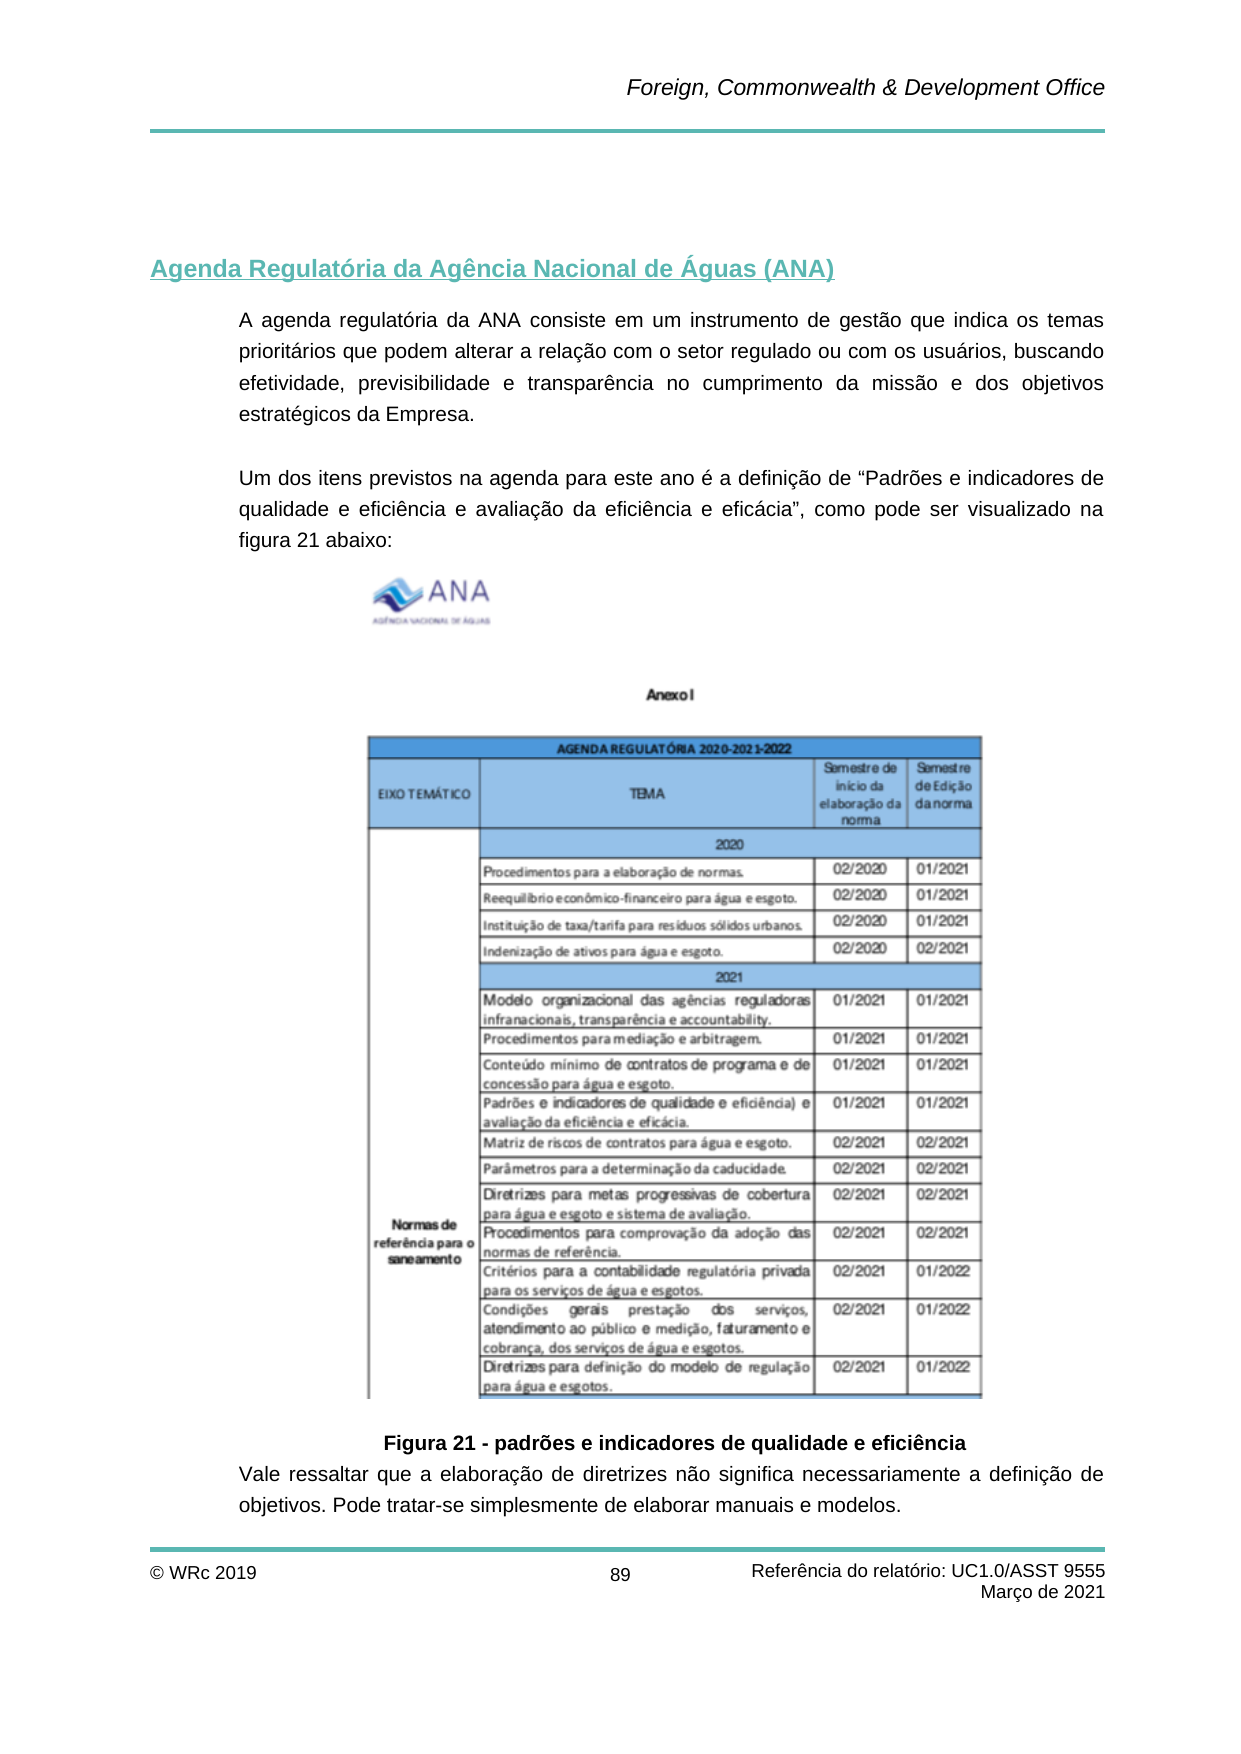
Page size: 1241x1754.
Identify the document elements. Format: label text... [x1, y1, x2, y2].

text Um dos itens previstos na agenda para este ano é a definição de “Padrões e indicadores de qualidade e eficiência e avaliação da eficiência e eficácia”, como pode ser visualizado na figura 21 abaixo: [239, 466, 1105, 552]
subtitle Agenda Regulatória da Agência Nacional de Águas (ANA) [150, 254, 1105, 283]
text Vale ressaltar que a elaboração de diretrizes não significa necessariamente a definição de objetivos. Pode tratar-se simplesmente de elaborar manuais e modelos. [239, 1462, 1105, 1517]
text A agenda regulatória da ANA consiste em um instrumento de gestão que indica os temas prioritários que podem alterar a relação com o setor regulado ou com os usuários, buscando efetividade, previsibilidade e transparência no cumprimento da missão e dos objetivos estratégicos da Empresa. [239, 308, 1105, 425]
text Figura 21 - padrões e indicadores de qualidade e eficiência [239, 1431, 1105, 1455]
